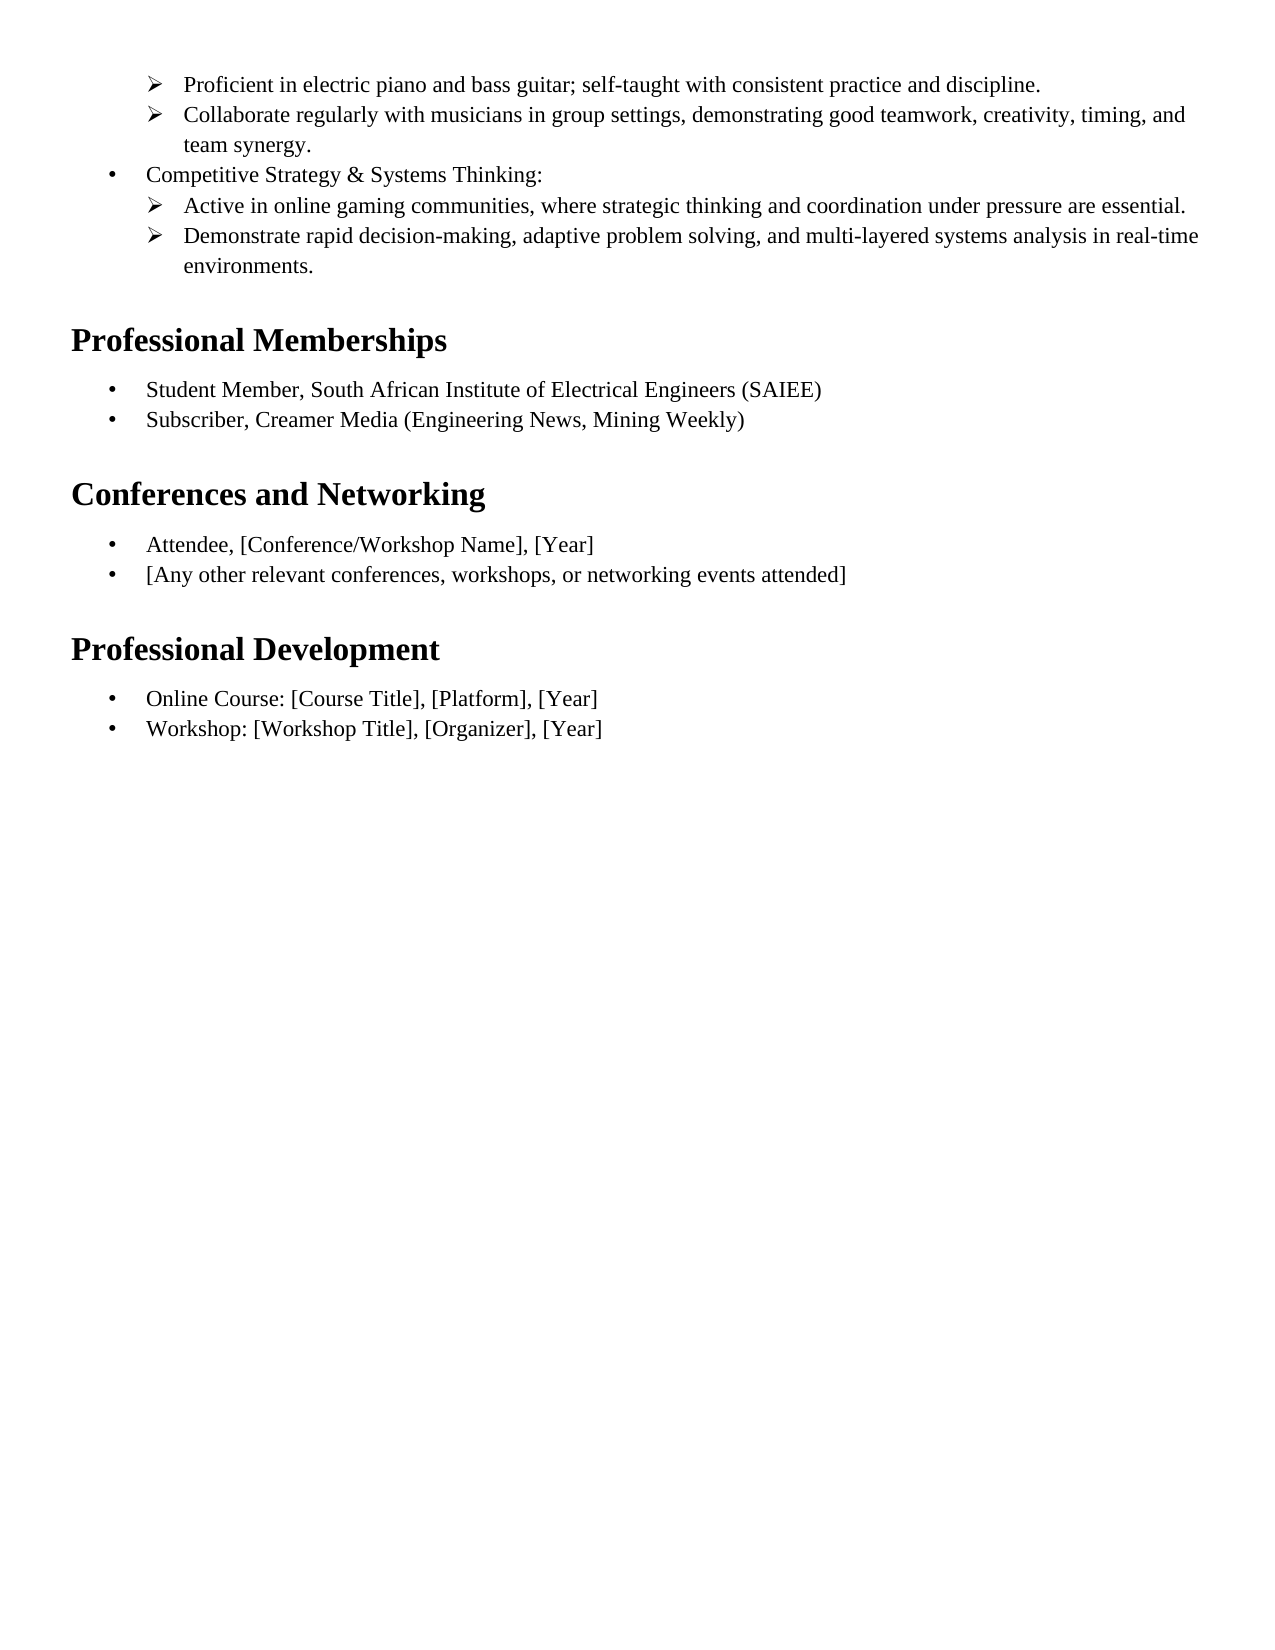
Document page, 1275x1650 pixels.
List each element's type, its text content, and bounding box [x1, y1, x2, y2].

list Online Course: [Course Title], [Platform], [Year] [108, 685, 1204, 712]
list [Any other relevant conferences, workshops, or networking events attended] [108, 561, 1204, 587]
list Workshop: [Workshop Title], [Organizer], [Year] [108, 716, 1204, 742]
subtitle Professional Memberships [71, 320, 1204, 358]
list Subscriber, Creamer Media (Engineering News, Mining Weekly) [108, 407, 1204, 433]
list Demonstrate rapid decision-making, adaptive problem solving, and multi-layered systems analysis in real-time environments. [146, 222, 1204, 278]
list Attendee, [Conference/Workshop Name], [Year] [108, 531, 1204, 557]
list Student Member, South African Institute of Electrical Engineers (SAIEE) [108, 376, 1204, 403]
subtitle Professional Development [71, 629, 1204, 667]
list Collaborate regularly with musicians in group settings, demonstrating good teamwork, creativity, timing, and team synergy. [146, 101, 1204, 158]
subtitle Conferences and Networking [71, 474, 1204, 513]
list Competitive Strategy & Systems Thinking: [108, 161, 1204, 188]
list Active in online gaming communities, where strategic thinking and coordination under pressure are essential. [146, 192, 1204, 218]
list Proficient in electric piano and bass guitar; self-taught with consistent practice and discipline. [146, 71, 1204, 97]
